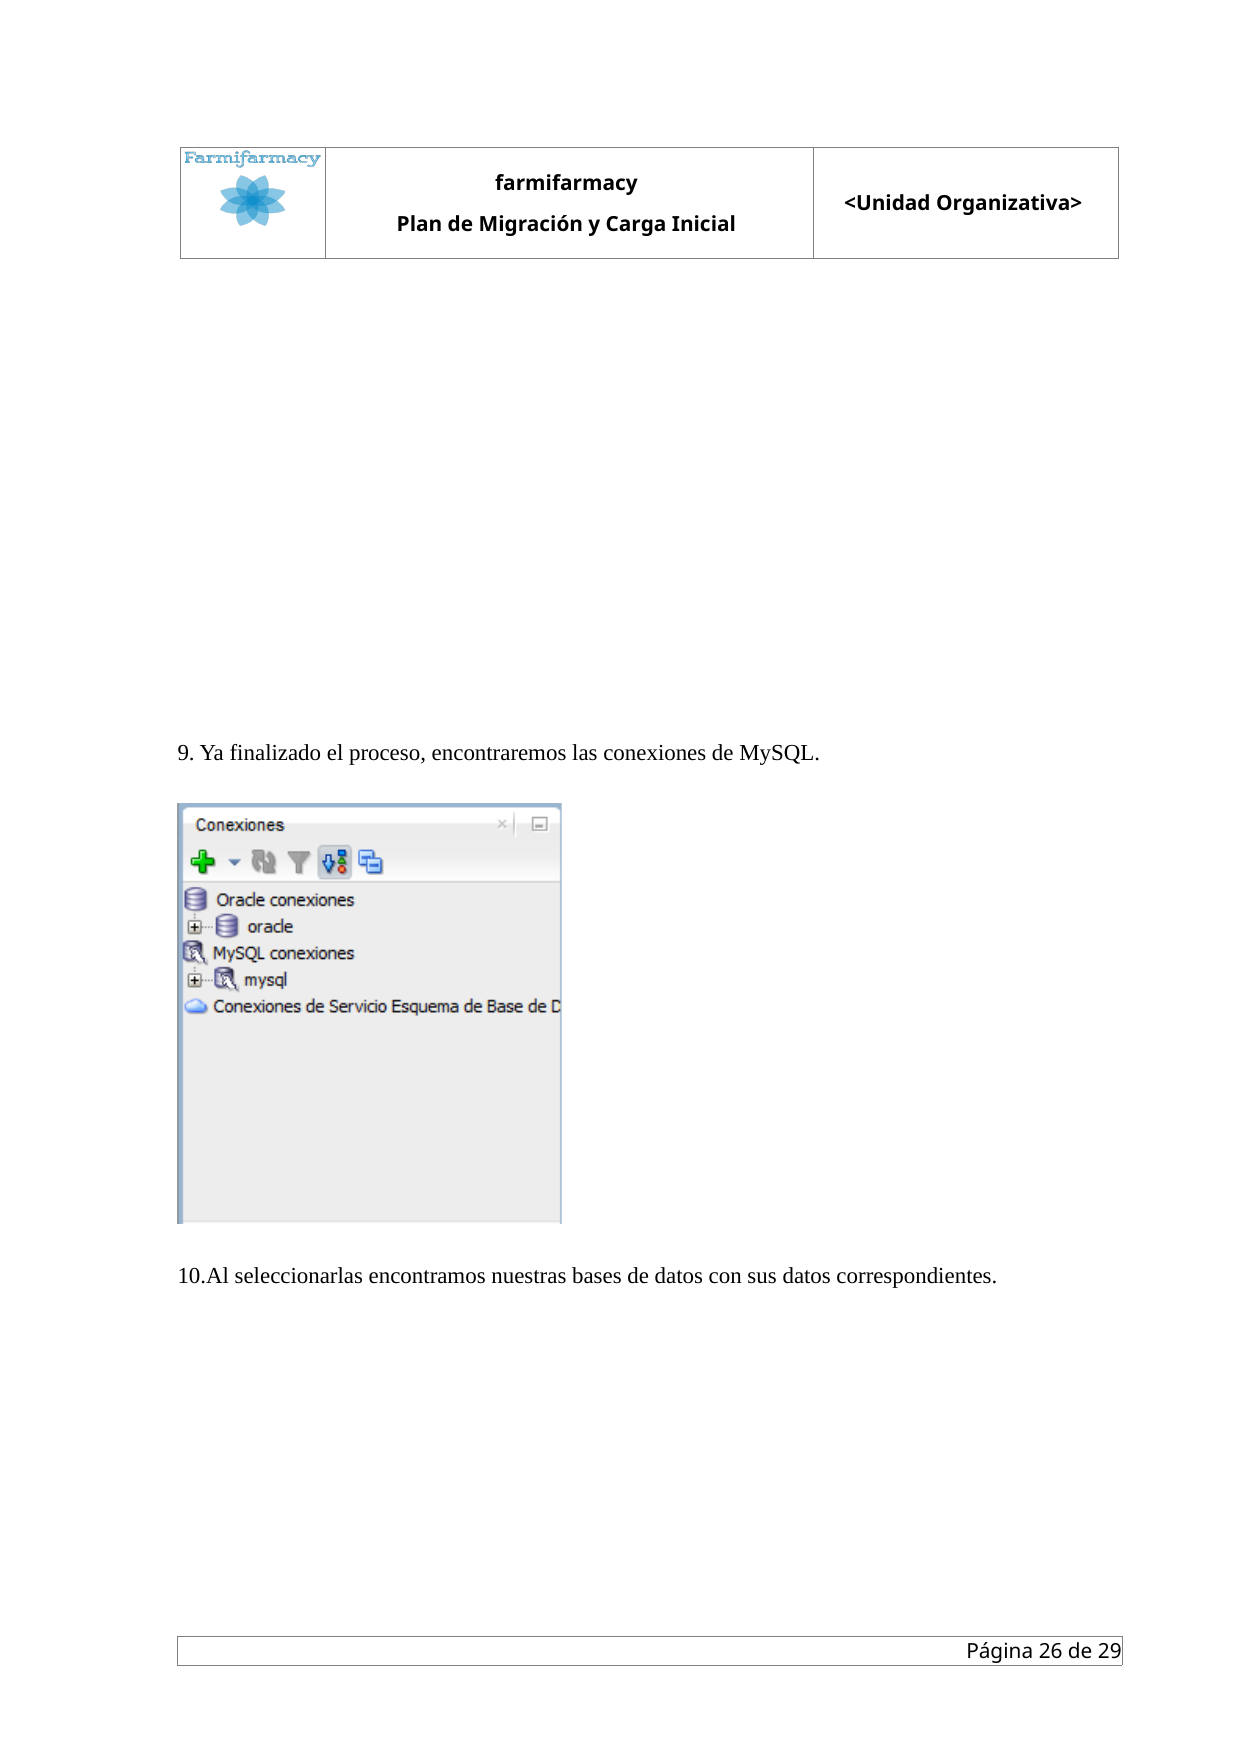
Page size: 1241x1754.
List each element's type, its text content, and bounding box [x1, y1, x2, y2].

text 10.Al seleccionarlas encontramos nuestras bases de datos con sus datos correspondientes. [177, 1262, 1122, 1288]
text 9. Ya finalizado el proceso, encontraremos las conexiones de MySQL. [177, 739, 1122, 765]
